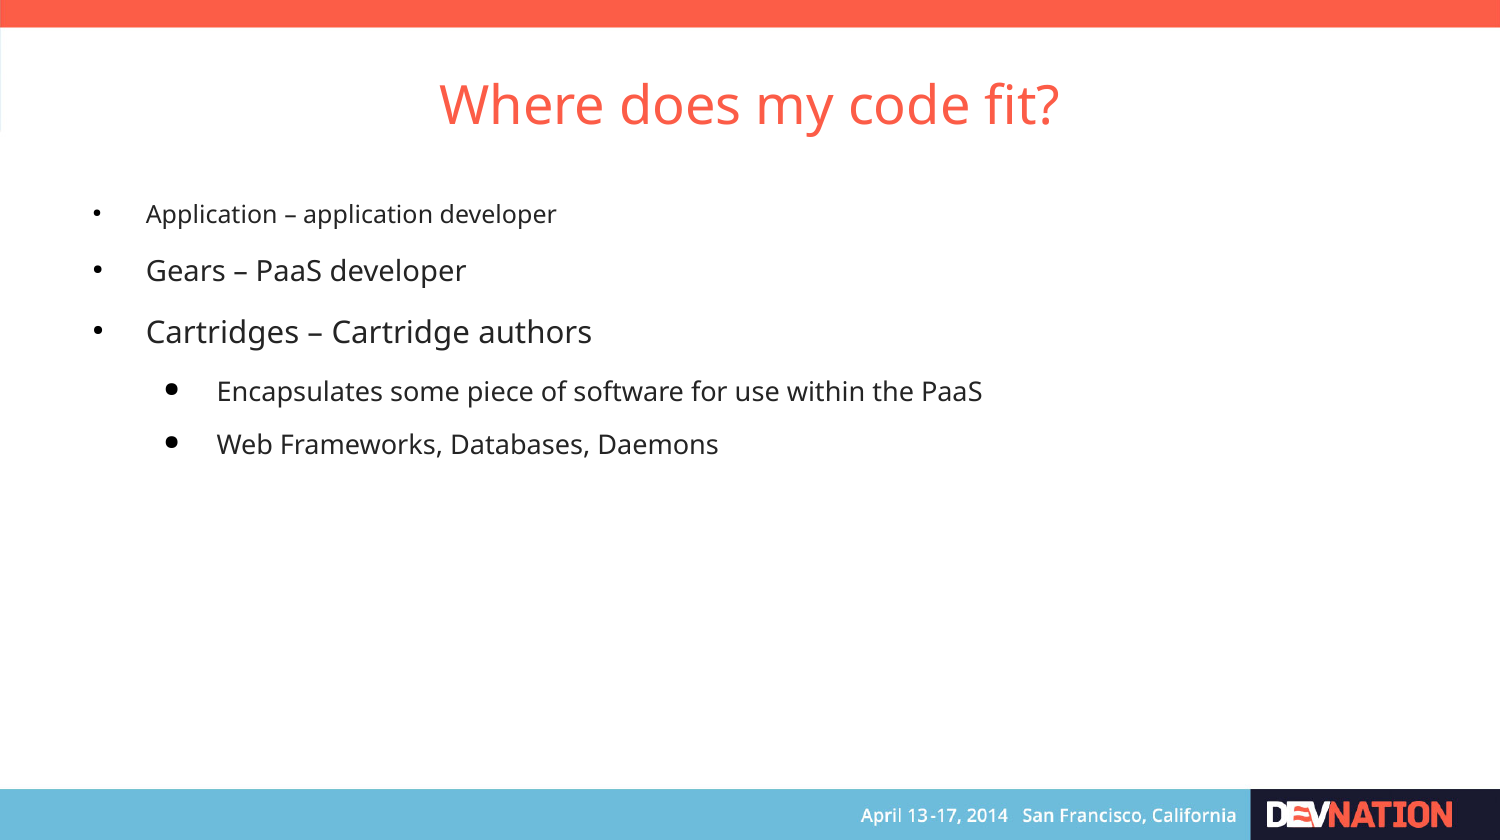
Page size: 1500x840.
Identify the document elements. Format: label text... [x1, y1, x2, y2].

list Application – application developer Gears – PaaS developer Cartridges – Cartridge authors Encapsulates some piece of software for use within the PaaS Web Frameworks, Databases, Daemons [74, 196, 1425, 751]
title Where does my code fit? [74, 33, 1425, 174]
picture [0, 0, 1500, 840]
